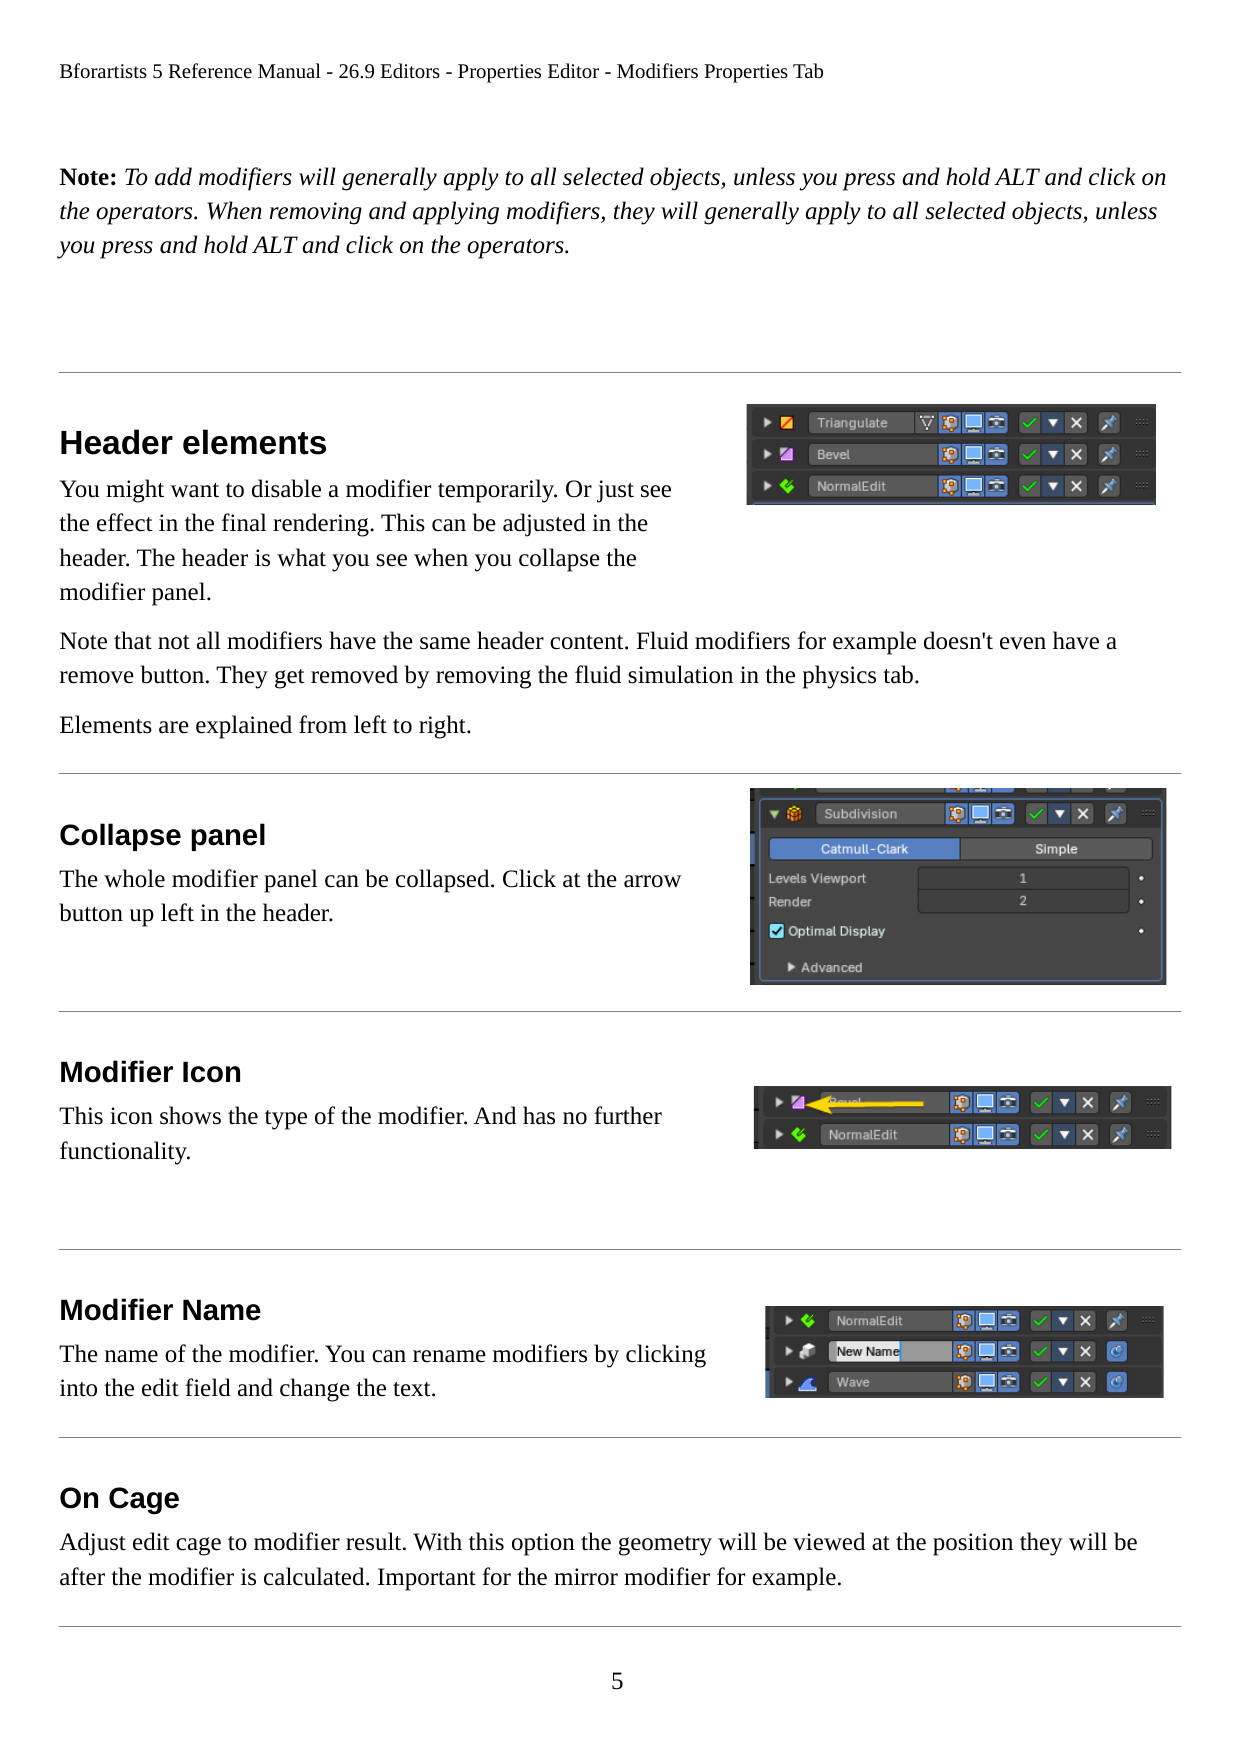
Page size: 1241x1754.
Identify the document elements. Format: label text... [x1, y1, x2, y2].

picture [765, 1306, 1164, 1398]
picture [750, 788, 1167, 985]
text This icon shows the type of the modifier. And has no further functionality. [59, 1149, 1181, 1164]
subtitle Modifier Name [59, 1293, 1181, 1326]
subtitle [1156, 422, 1181, 461]
picture [746, 404, 1156, 505]
picture [753, 1086, 1172, 1149]
subtitle Header elements [59, 422, 746, 461]
subtitle On Cage [59, 1481, 1181, 1515]
text You might want to disable a modifier temporarily. Or just see the effect in the final rendering. This can be adjusted in the header. The header is what you see when you collapse the modifier panel. [59, 474, 1181, 606]
text The name of the modifier. You can rename modifiers by clicking into the edit field and change the text. [59, 1339, 1181, 1402]
subtitle Modifier Icon [59, 1055, 1181, 1089]
text Note: To add modifiers will generally apply to all selected objects, unless you press and hold ALT and click on the operators. When removing and applying modifiers, they will generally apply to all selected objects, unless you press and hold ALT and click on the operators. [59, 162, 1181, 259]
text The whole modifier panel can be collapsed. Click at the arrow button up left in the header. [59, 864, 750, 927]
text Adjust edit cage to modifier result. With this option the geometry will be viewed at the position they will be after the modifier is calculated. Important for the mirror modifier for example. [59, 1527, 1181, 1591]
subtitle [1167, 817, 1181, 851]
text Note that not all modifiers have the same header content. Fluid modifiers for example doesn't even have a remove button. They get removed by removing the fluid simulation in the physics tab. [59, 626, 1181, 689]
subtitle Collapse panel [59, 817, 750, 851]
text Elements are explained from left to right. [59, 710, 1181, 738]
